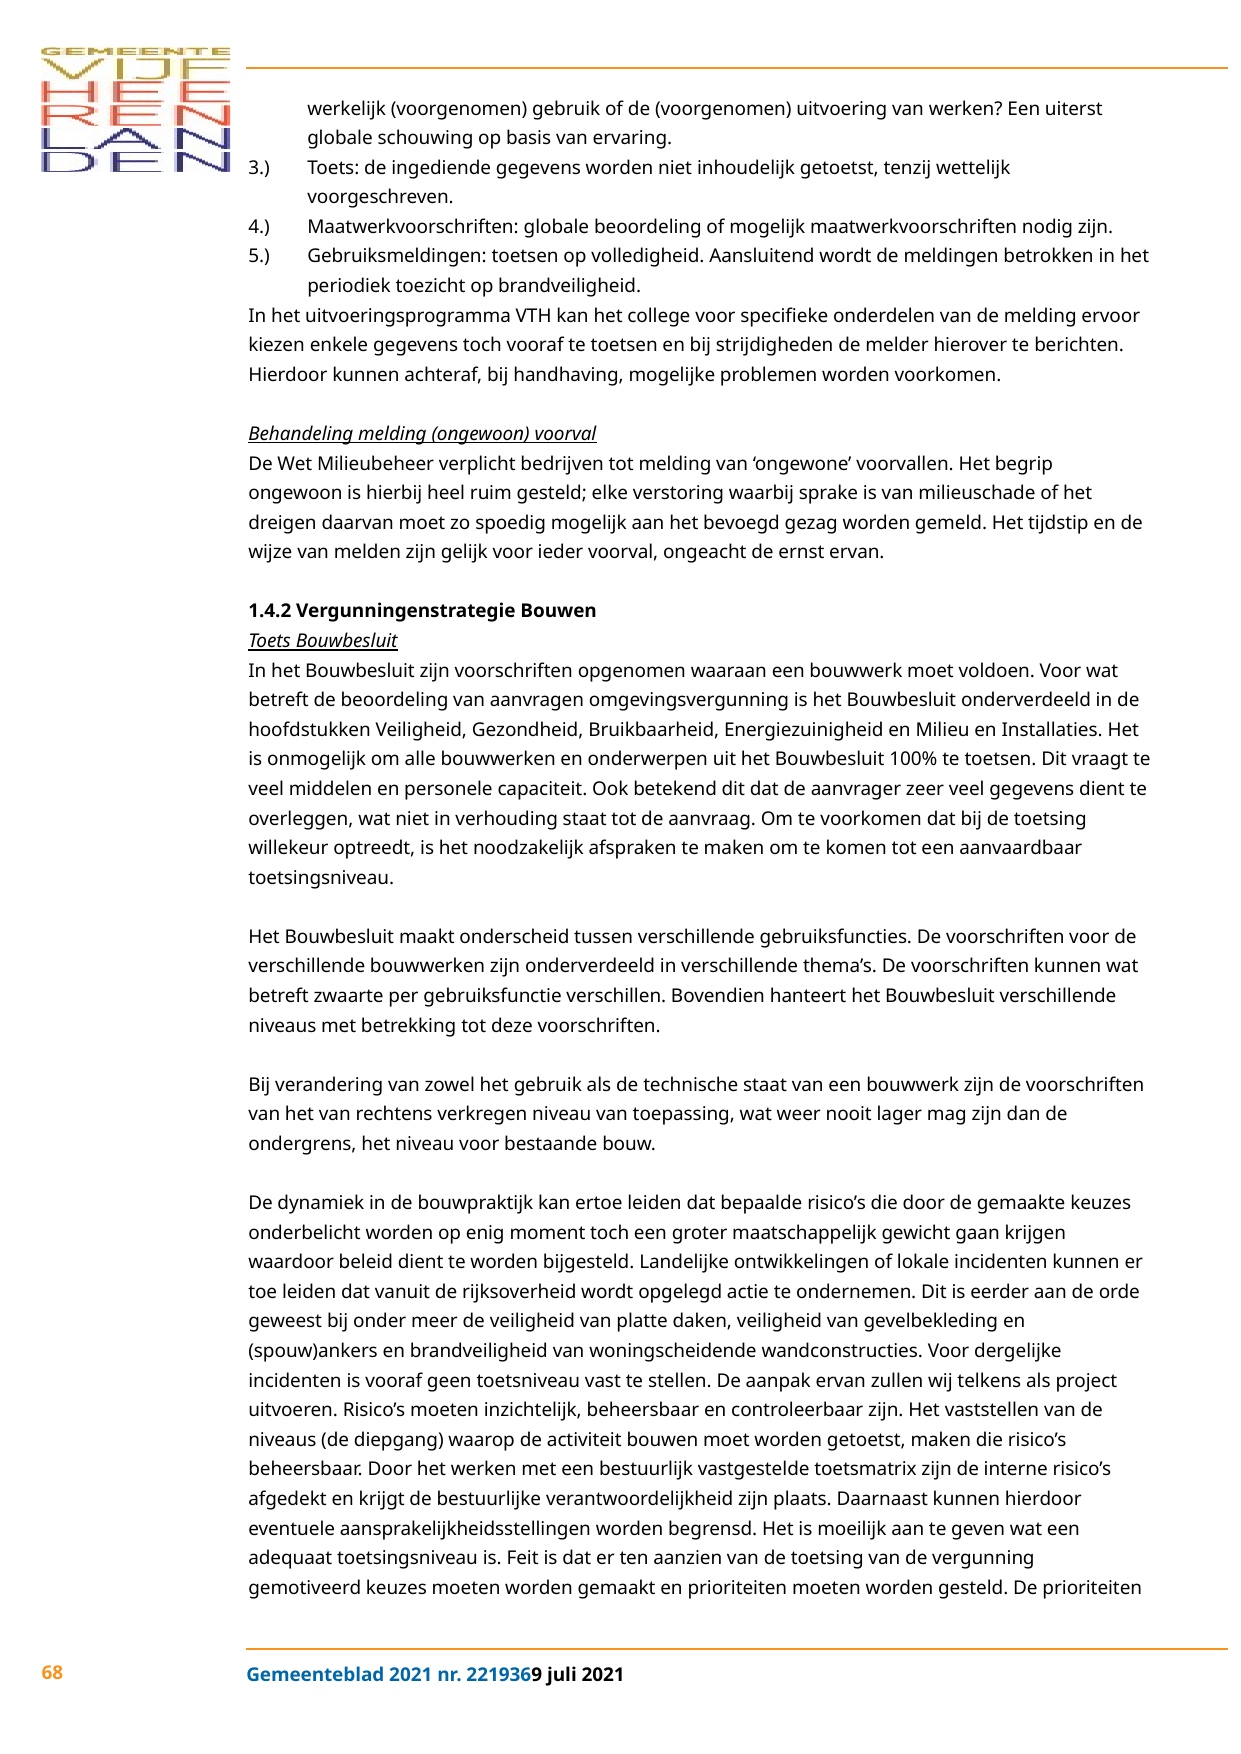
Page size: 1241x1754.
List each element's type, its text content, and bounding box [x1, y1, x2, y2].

text 1.4.2 Vergunningenstrategie Bouwen [248, 598, 1152, 623]
list Maatwerkvoorschriften: globale beoordeling of mogelijk maatwerkvoorschriften nodig zijn. [248, 213, 1152, 239]
list Toets: de ingediende gegevens worden niet inhoudelijk getoetst, tenzij wettelijk voorgeschreven. [248, 154, 1152, 209]
list Gebruiksmeldingen: toetsen op volledigheid. Aansluitend wordt de meldingen betrokken in het periodiek toezicht op brandveiligheid. [248, 243, 1152, 298]
text Toets Bouwbesluit [248, 627, 1152, 653]
text Behandeling melding (ongewoon) voorval [248, 420, 1152, 446]
text De Wet Milieubeheer verplicht bedrijven tot melding van ‘ongewone’ voorvallen. Het begrip ongewoon is hierbij heel ruim gesteld; elke verstoring waarbij sprake is van milieuschade of het dreigen daarvan moet zo spoedig mogelijk aan het bevoegd gezag worden gemeld. Het tijdstip en de wijze van melden zijn gelijk voor ieder voorval, ongeacht de ernst ervan. [248, 450, 1152, 564]
picture [41, 47, 231, 172]
text In het uitvoeringsprogramma VTH kan het college voor specifieke onderdelen van de melding ervoor kiezen enkele gegevens toch vooraf te toetsen en bij strijdigheden de melder hierover te berichten. Hierdoor kunnen achteraf, bij handhaving, mogelijke problemen worden voorkomen. [248, 302, 1152, 387]
text In het Bouwbesluit zijn voorschriften opgenomen waaraan een bouwwerk moet voldoen. Voor wat betreft de beoordeling van aanvragen omgevingsvergunning is het Bouwbesluit onderverdeeld in de hoofdstukken Veiligheid, Gezondheid, Bruikbaarheid, Energiezuinigheid en Milieu en Installaties. Het is onmogelijk om alle bouwwerken en onderwerpen uit het Bouwbesluit 100% te toetsen. Dit vraagt te veel middelen en personele capaciteit. Ook betekend dit dat de aanvrager zeer veel gegevens dient te overleggen, wat niet in verhouding staat tot de aanvraag. Om te voorkomen dat bij de toetsing willekeur optreedt, is het noodzakelijk afspraken te maken om te komen tot een aanvaardbaar toetsingsniveau. [248, 657, 1152, 890]
text De dynamiek in de bouwpraktijk kan ertoe leiden dat bepaalde risico’s die door de gemaakte keuzes onderbelicht worden op enig moment toch een groter maatschappelijk gewicht gaan krijgen waardoor beleid dient te worden bijgesteld. Landelijke ontwikkelingen of lokale incidenten kunnen er toe leiden dat vanuit de rijksoverheid wordt opgelegd actie te ondernemen. Dit is eerder aan de orde geweest bij onder meer de veiligheid van platte daken, veiligheid van gevelbekleding en (spouw)ankers en brandveiligheid van woningscheidende wandconstructies. Voor dergelijke incidenten is vooraf geen toetsniveau vast te stellen. De aanpak ervan zullen wij telkens als project uitvoeren. Risico’s moeten inzichtelijk, beheersbaar en controleerbaar zijn. Het vaststellen van de niveaus (de diepgang) waarop de activiteit bouwen moet worden getoetst, maken die risico’s beheersbaar. Door het werken met een bestuurlijk vastgestelde toetsmatrix zijn de interne risico’s afgedekt en krijgt de bestuurlijke verantwoordelijkheid zijn plaats. Daarnaast kunnen hierdoor eventuele aansprakelijkheidsstellingen worden begrensd. Het is moeilijk aan te geven wat een adequaat toetsingsniveau is. Feit is dat er ten aanzien van de toetsing van de vergunning gemotiveerd keuzes moeten worden gemaakt en prioriteiten moeten worden gesteld. De prioriteiten [248, 1189, 1152, 1600]
text Het Bouwbesluit maakt onderscheid tussen verschillende gebruiksfuncties. De voorschriften voor de verschillende bouwwerken zijn onderverdeeld in verschillende thema’s. De voorschriften kunnen wat betreft zwaarte per gebruiksfunctie verschillen. Bovendien hanteert het Bouwbesluit verschillende niveaus met betrekking tot deze voorschriften. [248, 923, 1152, 1038]
list werkelijk (voorgenomen) gebruik of de (voorgenomen) uitvoering van werken? Een uiterst globale schouwing op basis van ervaring. [248, 95, 1152, 150]
text Bij verandering van zowel het gebruik als de technische staat van een bouwwerk zijn de voorschriften van het van rechtens verkregen niveau van toepassing, wat weer nooit lager mag zijn dan de ondergrens, het niveau voor bestaande bouw. [248, 1071, 1152, 1156]
